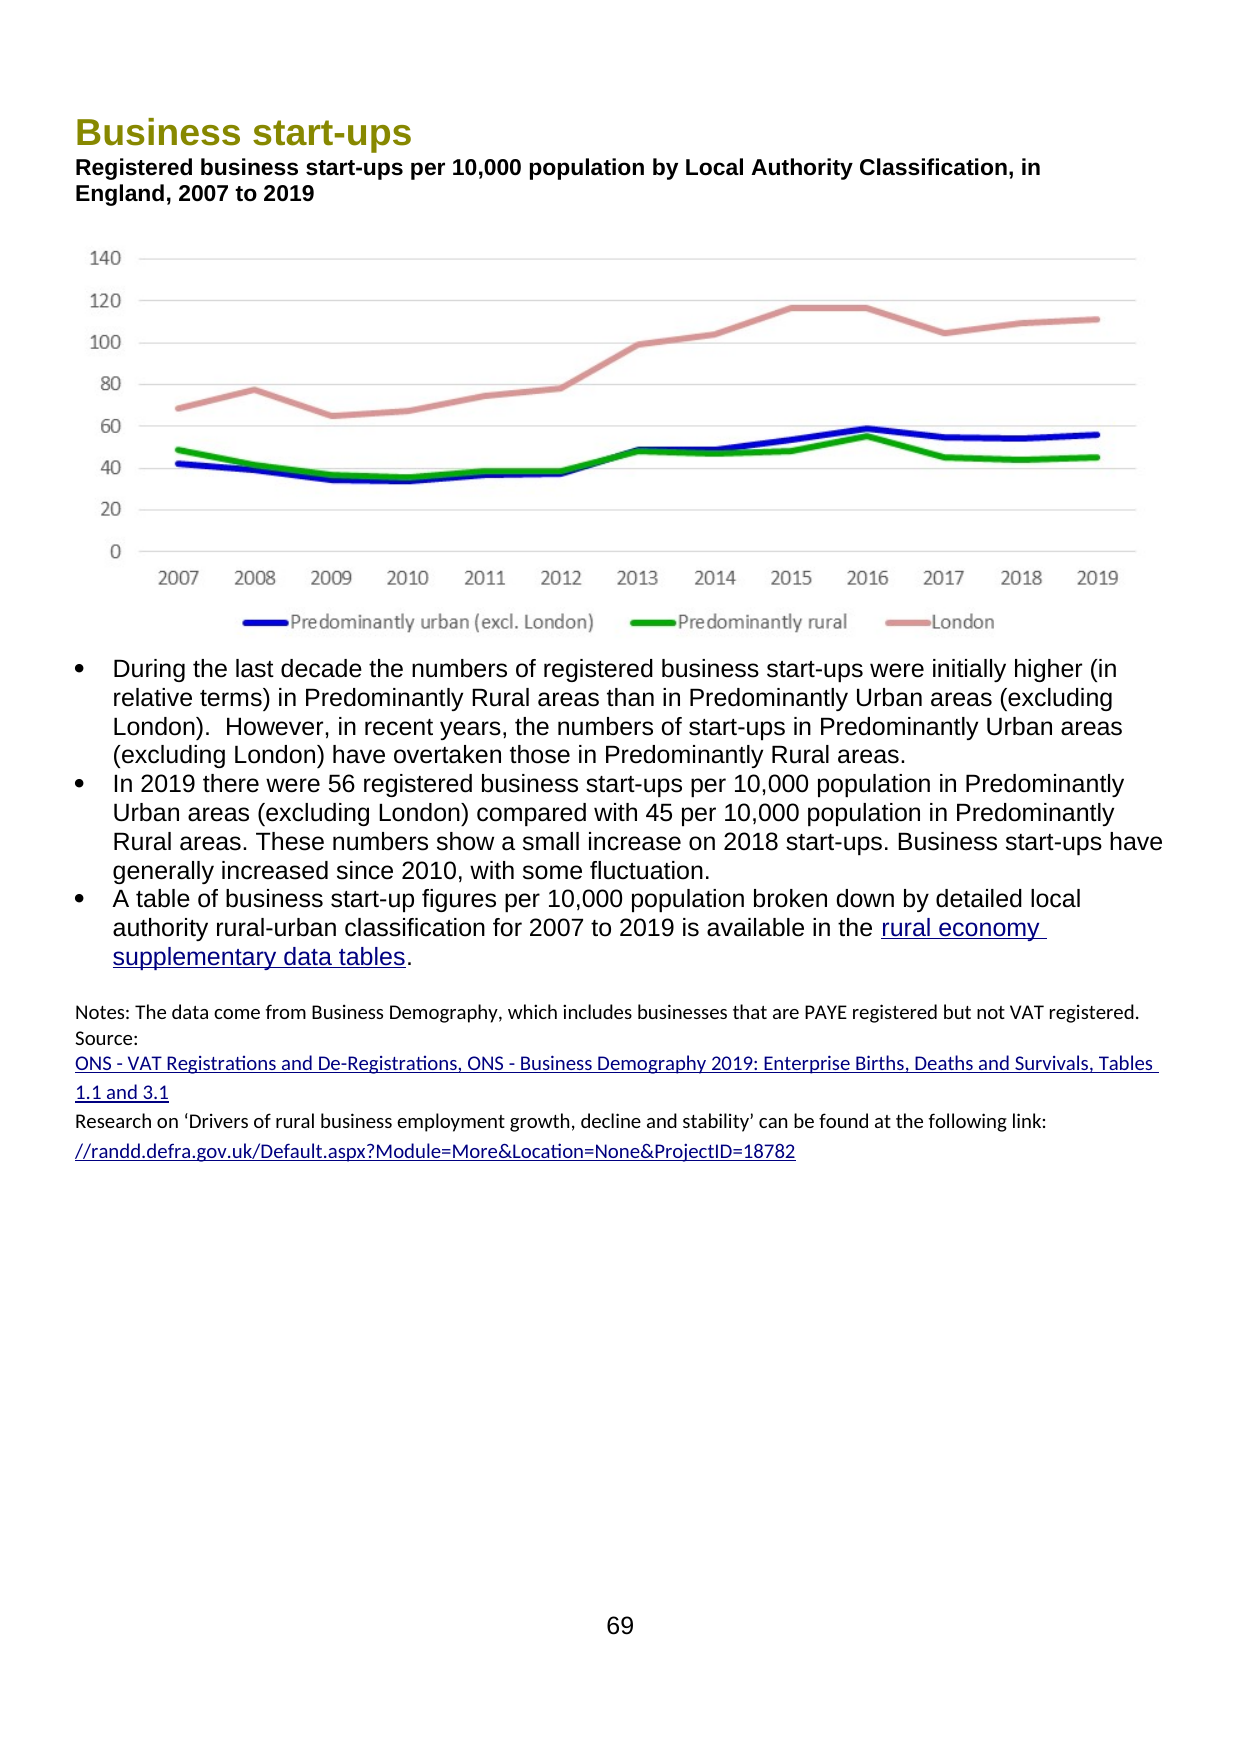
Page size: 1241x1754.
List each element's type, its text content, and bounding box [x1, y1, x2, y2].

subtitle Business start-ups [75, 110, 1165, 153]
text Research on ‘Drivers of rural business employment growth, decline and stability’ can be found at the following link: //randd.defra.gov.uk/Default.aspx?Module=More&Location=None&ProjectID=18782 [75, 1109, 1165, 1163]
text Notes: The data come from Business Demography, which includes businesses that are PAYE registered but not VAT registered. [75, 999, 1165, 1025]
list In 2019 there were 56 registered business start-ups per 10,000 population in Predominantly Urban areas (excluding London) compared with 45 per 10,000 population in Predominantly Rural areas. These numbers show a small increase on 2018 start-ups. Business start-ups have generally increased since 2010, with some fluctuation. [75, 769, 1165, 884]
list During the last decade the numbers of registered business start-ups were initially higher (in relative terms) in Predominantly Rural areas than in Predominantly Urban areas (excluding London). However, in recent years, the numbers of start-ups in Predominantly Urban areas (excluding London) have overtaken those in Predominantly Rural areas. [75, 654, 1165, 769]
text Source: [75, 1025, 1165, 1050]
text Registered business start-ups per 10,000 population by Local Authority Classification, in England, 2007 to 2019 [75, 153, 1123, 206]
text ONS - VAT Registrations and De-Registrations, ONS - Business Demography 2019: Enterprise Births, Deaths and Survivals, Tables 1.1 and 3.1 [75, 1050, 1165, 1105]
list A table of business start-up figures per 10,000 population broken down by detailed local authority rural-urban classification for 2007 to 2019 is available in the rural economy supplementary data tables. [75, 884, 1165, 971]
